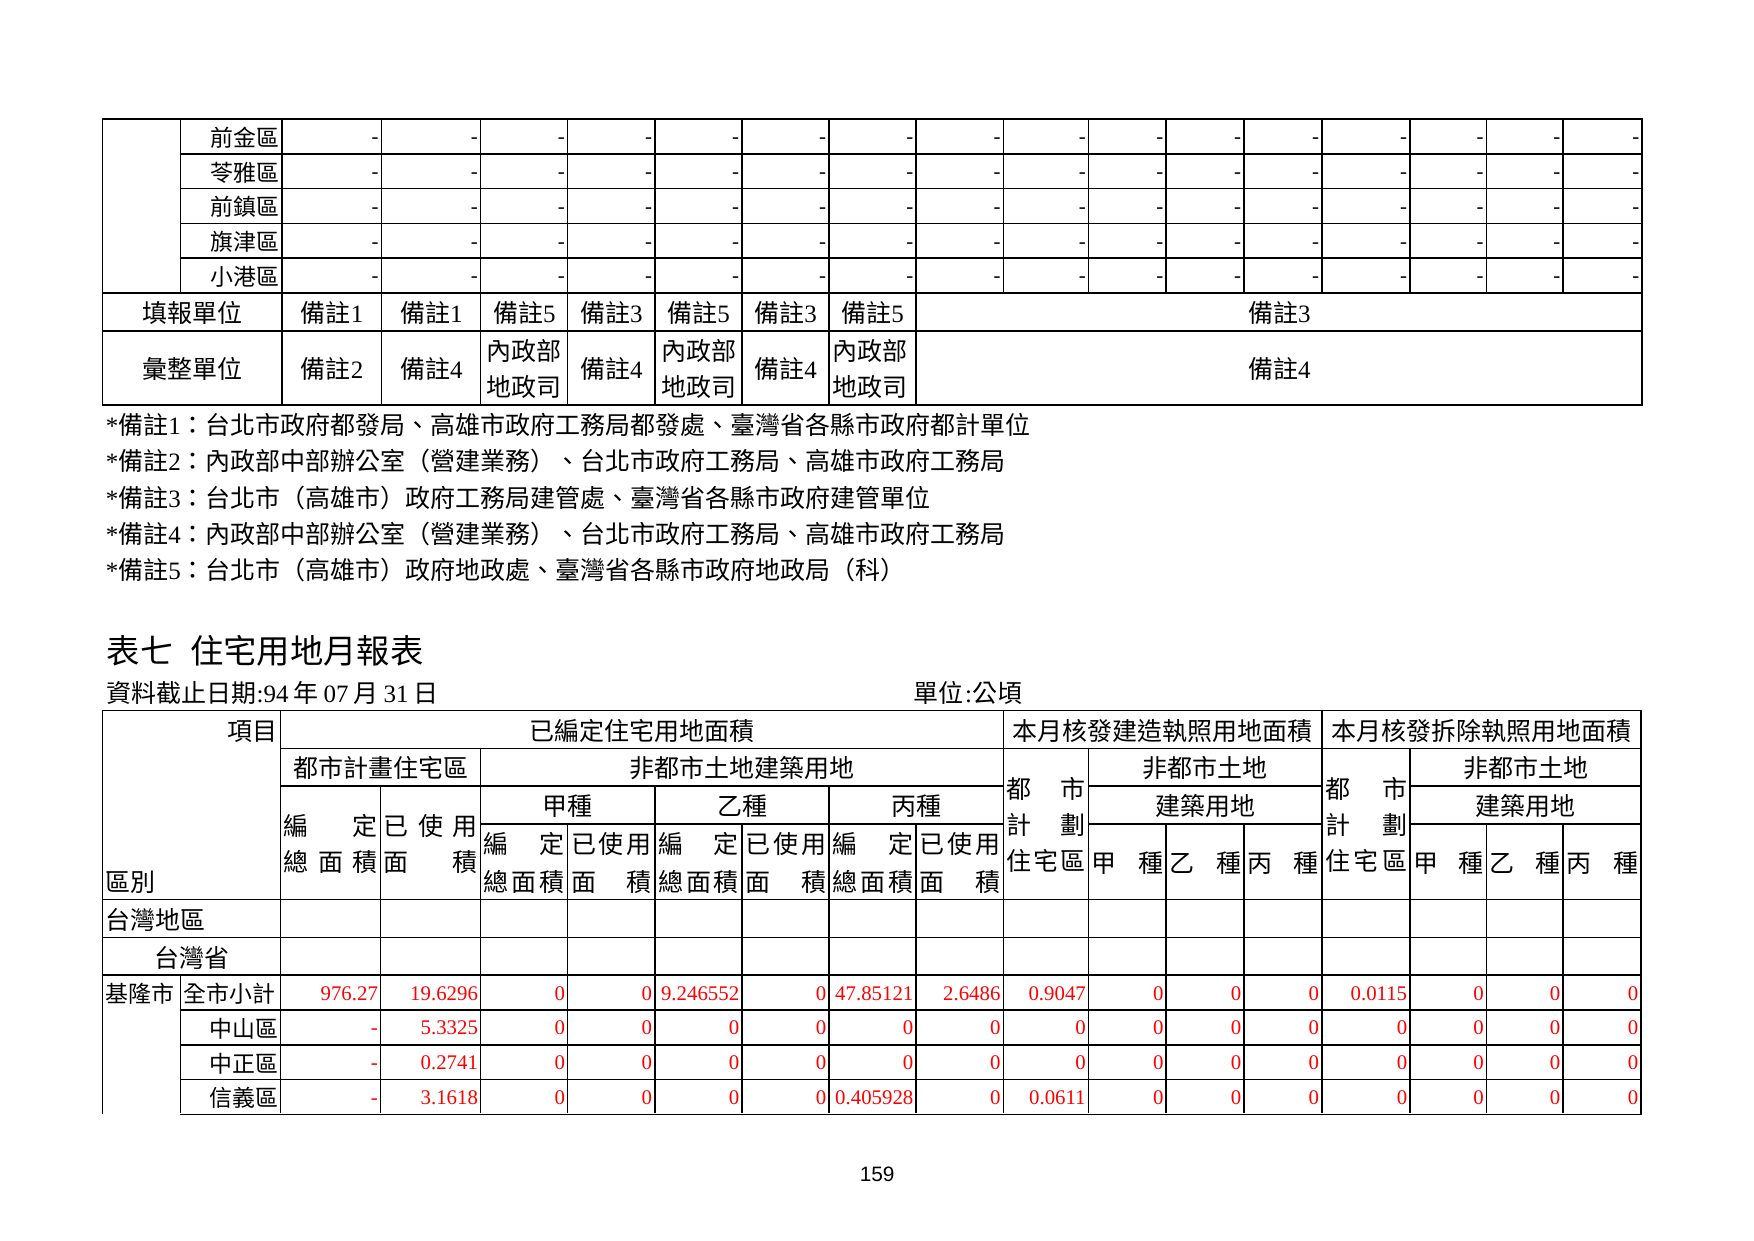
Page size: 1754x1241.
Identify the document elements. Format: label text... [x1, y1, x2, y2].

table_cell 都市 計劃 住宅區 [1323, 749, 1409, 899]
table_cell [481, 938, 567, 974]
table_cell - [283, 259, 381, 292]
table_cell - [1323, 120, 1409, 153]
table_cell 備註5 [481, 294, 567, 330]
table_cell - [283, 120, 381, 153]
table_cell [103, 785, 196, 823]
table_cell - [656, 259, 741, 292]
table_cell 乙種 [656, 787, 828, 823]
table_cell 已使用 [743, 825, 828, 861]
table_cell 丙種 [1564, 825, 1640, 899]
table_cell - [1004, 224, 1088, 257]
table_cell [1564, 938, 1640, 974]
table_cell - [1487, 189, 1562, 222]
table_cell 基隆市 [103, 976, 180, 1113]
table_cell *備註3：台北市（高雄市）政府工務局建管處、臺灣省各縣市政府建管單位 [103, 478, 1642, 514]
table_cell [1323, 938, 1409, 974]
table_cell - [1323, 155, 1409, 188]
table_cell 0 [1167, 1046, 1243, 1079]
table_cell - [1004, 155, 1088, 188]
table_cell 0 [481, 1046, 567, 1079]
table_cell 0 [1245, 1080, 1321, 1113]
table_cell 0 [743, 1080, 828, 1113]
table_cell [656, 938, 741, 974]
table_cell 0 [481, 1011, 567, 1044]
table_cell 備註3 [917, 294, 1641, 330]
table_cell - [917, 259, 1003, 292]
table_cell 甲種 [1089, 825, 1165, 899]
table_cell 0 [917, 1080, 1003, 1113]
table_cell [743, 900, 828, 936]
table_cell 都市 計劃 住宅區 [1004, 749, 1088, 899]
table_cell 976.27 [281, 976, 380, 1009]
table_cell 編定 [830, 825, 915, 861]
table_cell - [1167, 120, 1243, 153]
table_cell 0.405928 [830, 1080, 915, 1113]
table_cell - [283, 189, 381, 222]
table_cell 編定 [656, 825, 741, 861]
table_cell - [382, 224, 480, 257]
table_cell 47.85121 [830, 976, 915, 1009]
table_cell 非都市土地建築用地 [481, 749, 1003, 785]
table_cell - [917, 120, 1003, 153]
table_cell - [1323, 224, 1409, 257]
table_cell - [917, 155, 1003, 188]
table_cell 已使用 面積 [381, 787, 480, 899]
table_cell 0 [1564, 1080, 1640, 1113]
table_cell 區別 [103, 861, 196, 899]
table_cell 0 [917, 1011, 1003, 1044]
table_cell 建築用地 [1411, 787, 1640, 823]
table_cell [1004, 938, 1088, 974]
table_cell 0 [917, 1046, 1003, 1079]
table_cell [1167, 938, 1243, 974]
table_cell 0 [1411, 976, 1486, 1009]
table_cell *備註1：台北市政府都發局、高雄市政府工務局都發處、臺灣省各縣市政府都計單位 [103, 406, 1642, 442]
table_cell 備註5 [830, 294, 915, 330]
table_cell - [1245, 189, 1321, 222]
table_cell 中山區 [181, 1011, 280, 1044]
table_cell *備註4：內政部中部辦公室（營建業務）、台北市政府工務局、高雄市政府工務局 [103, 514, 1642, 551]
table_cell [1411, 938, 1486, 974]
table_cell - [830, 155, 915, 188]
table_cell 0 [481, 1080, 567, 1113]
table_cell [568, 900, 654, 936]
table_cell - [481, 189, 567, 222]
table_cell 0 [568, 976, 654, 1009]
table_cell [743, 938, 828, 974]
table_cell 0 [568, 1011, 654, 1044]
table_cell 0 [830, 1011, 915, 1044]
text 資料截止日期:94年07月31日 單位:公頃 [106, 673, 1648, 709]
table_cell 0 [1487, 1011, 1562, 1044]
table_cell 苓雅區 [181, 155, 281, 188]
table_cell - [481, 155, 567, 188]
table_cell 建築用地 [1089, 787, 1321, 823]
table_cell 非都市土地 [1089, 749, 1321, 785]
table_cell - [382, 259, 480, 292]
table_cell 3.1618 [381, 1080, 480, 1113]
table_cell 0 [1411, 1080, 1486, 1113]
table_cell - [830, 120, 915, 153]
table_cell 台灣地區 [103, 900, 280, 936]
table_cell - [281, 1011, 380, 1044]
table_cell [103, 748, 196, 785]
table_cell 0 [568, 1046, 654, 1079]
table_cell [1089, 900, 1165, 936]
table_cell [196, 823, 280, 861]
table_cell - [1411, 120, 1486, 153]
table_cell - [1089, 259, 1165, 292]
table_cell 0 [1245, 1046, 1321, 1079]
table_cell 0 [1004, 1011, 1088, 1044]
table_cell 都市計畫住宅區 [281, 749, 480, 785]
table_cell - [382, 155, 480, 188]
table_cell 旗津區 [181, 224, 281, 257]
table_cell 甲種 [481, 787, 654, 823]
table_cell 備註2 [283, 332, 381, 404]
table_cell - [656, 155, 741, 188]
table_cell - [1487, 224, 1562, 257]
table_cell - [1167, 224, 1243, 257]
table_cell - [1411, 224, 1486, 257]
table_cell 19.6296 [381, 976, 480, 1009]
table_cell [1245, 900, 1321, 936]
table_cell 中正區 [181, 1046, 280, 1079]
table_cell - [1564, 259, 1641, 292]
table_cell - [1564, 189, 1641, 222]
table_cell 0 [481, 976, 567, 1009]
table_cell [1323, 900, 1409, 936]
table_cell - [1411, 189, 1486, 222]
table_cell [1089, 938, 1165, 974]
table_cell 丙種 [1245, 825, 1321, 899]
table_cell 備註4 [917, 332, 1641, 404]
table_cell [917, 938, 1003, 974]
table_cell - [917, 224, 1003, 257]
table_cell 0.0611 [1004, 1080, 1088, 1113]
table_cell 0 [1245, 1011, 1321, 1044]
table_cell 全市小計 [181, 976, 280, 1009]
table_cell 0 [1411, 1046, 1486, 1079]
table_cell - [1004, 189, 1088, 222]
table_cell 非都市土地 [1411, 749, 1640, 785]
table_cell 台灣省 [103, 938, 280, 974]
table_cell 備註1 [283, 294, 381, 330]
table_cell 0 [1487, 1080, 1562, 1113]
table_cell 面積 [917, 861, 1003, 899]
table_cell 0 [1089, 1046, 1165, 1079]
table_cell [568, 938, 654, 974]
table_cell 0 [1245, 976, 1321, 1009]
table_cell 小港區 [181, 259, 281, 292]
table_cell [281, 938, 380, 974]
table_cell - [1245, 120, 1321, 153]
table_cell 0 [1487, 976, 1562, 1009]
table_cell [481, 900, 567, 936]
table_cell [1411, 900, 1486, 936]
table_cell 0 [656, 1080, 741, 1113]
table_cell 備註4 [568, 332, 654, 404]
table_cell [1564, 900, 1640, 936]
table_cell - [917, 189, 1003, 222]
table_cell - [568, 224, 654, 257]
table_cell 0 [743, 976, 828, 1009]
table_cell 0.9047 [1004, 976, 1088, 1009]
table_cell 備註4 [382, 332, 480, 404]
table_cell 0 [830, 1046, 915, 1079]
table_cell [1004, 900, 1088, 936]
table_cell 總面積 [656, 861, 741, 899]
table_cell 總面積 [830, 861, 915, 899]
table_header 項目 [196, 711, 280, 747]
table_cell [1245, 938, 1321, 974]
table_cell [1167, 900, 1243, 936]
table_cell 丙種 [830, 787, 1003, 823]
table_cell [103, 823, 196, 861]
table_cell - [1487, 259, 1562, 292]
table_cell 填報單位 [103, 294, 281, 330]
table_cell - [1004, 259, 1088, 292]
table_cell 0 [1487, 1046, 1562, 1079]
table_cell 0.2741 [381, 1046, 480, 1079]
table_cell - [382, 120, 480, 153]
table_cell 5.3325 [381, 1011, 480, 1044]
table_cell - [281, 1046, 380, 1079]
table_cell 甲種 [1411, 825, 1486, 899]
table_cell *備註2：內政部中部辦公室（營建業務）、台北市政府工務局、高雄市政府工務局 [103, 442, 1642, 478]
table_cell [917, 900, 1003, 936]
table_header 本月核發拆除執照用地面積 [1323, 711, 1640, 747]
table_cell - [743, 120, 828, 153]
table_cell [830, 938, 915, 974]
table_cell - [1089, 189, 1165, 222]
table_cell [196, 861, 280, 899]
table_cell 備註3 [743, 294, 828, 330]
table_cell - [743, 259, 828, 292]
table_cell - [1089, 224, 1165, 257]
table_cell - [1411, 259, 1486, 292]
table_cell 0 [1089, 1011, 1165, 1044]
table_cell 0 [1323, 1011, 1409, 1044]
table_cell 0 [1564, 1046, 1640, 1079]
table_cell - [283, 155, 381, 188]
table_cell - [1245, 224, 1321, 257]
table_cell 0 [1167, 976, 1243, 1009]
table_cell 編定 [481, 825, 567, 861]
table_cell [103, 120, 180, 292]
table_cell - [481, 259, 567, 292]
table_cell - [568, 259, 654, 292]
table_cell - [743, 189, 828, 222]
table_cell - [1245, 259, 1321, 292]
table_cell 乙種 [1487, 825, 1562, 899]
table_cell 前金區 [181, 120, 281, 153]
table_cell 編定 總面積 [281, 787, 380, 899]
table_cell - [743, 224, 828, 257]
table_cell [196, 785, 280, 823]
table_cell - [481, 224, 567, 257]
table_cell - [1089, 155, 1165, 188]
table_cell 前鎮區 [181, 189, 281, 222]
table_cell 0 [1323, 1046, 1409, 1079]
table_cell [830, 900, 915, 936]
table_cell 備註4 [743, 332, 828, 404]
text 表七 住宅用地月報表 [106, 625, 1648, 673]
table_cell 面積 [743, 861, 828, 899]
table_cell - [1167, 189, 1243, 222]
table_cell 0 [1089, 976, 1165, 1009]
table_header 已編定住宅用地面積 [281, 711, 1003, 747]
table_cell 彙整單位 [103, 332, 281, 404]
table_cell - [1564, 155, 1641, 188]
table_cell - [1323, 189, 1409, 222]
table_header 本月核發建造執照用地面積 [1004, 711, 1321, 747]
table_cell - [1487, 155, 1562, 188]
table_cell 內政部 地政司 [481, 332, 567, 404]
table_cell 面積 [568, 861, 654, 899]
table_cell - [1167, 155, 1243, 188]
table_cell - [1323, 259, 1409, 292]
table_cell - [1564, 224, 1641, 257]
table_cell [381, 900, 480, 936]
table_cell 0 [1411, 1011, 1486, 1044]
table_cell [1487, 900, 1562, 936]
table_cell - [656, 224, 741, 257]
table_cell - [656, 189, 741, 222]
table_cell - [1245, 155, 1321, 188]
table_cell [656, 900, 741, 936]
table_cell 已使用 [917, 825, 1003, 861]
table_cell *備註5：台北市（高雄市）政府地政處、臺灣省各縣市政府地政局（科） [103, 551, 1642, 587]
table_cell - [1411, 155, 1486, 188]
table_cell - [830, 224, 915, 257]
table_cell 備註3 [568, 294, 654, 330]
table_cell 信義區 [181, 1080, 280, 1113]
table_cell - [1564, 120, 1641, 153]
table_cell - [382, 189, 480, 222]
table_cell 總面積 [481, 861, 567, 899]
table_cell 0 [743, 1046, 828, 1079]
table_cell [196, 748, 280, 785]
table_cell 0.0115 [1323, 976, 1409, 1009]
table_cell - [1004, 120, 1088, 153]
table_cell 0 [1004, 1046, 1088, 1079]
table_cell - [281, 1080, 380, 1113]
table_cell 0 [1089, 1080, 1165, 1113]
table_header [103, 711, 196, 747]
table_cell - [1487, 120, 1562, 153]
table_cell [1487, 938, 1562, 974]
table_cell 0 [743, 1011, 828, 1044]
table_cell 內政部 地政司 [830, 332, 915, 404]
table_cell - [1089, 120, 1165, 153]
table_cell 備註5 [656, 294, 741, 330]
table_cell - [830, 189, 915, 222]
table_cell 0 [656, 1011, 741, 1044]
table_cell - [568, 120, 654, 153]
table_cell - [656, 120, 741, 153]
table_cell 內政部 地政司 [656, 332, 741, 404]
table_cell - [283, 224, 381, 257]
table_cell 0 [1564, 976, 1640, 1009]
table_cell 2.6486 [917, 976, 1003, 1009]
table_cell 0 [1167, 1011, 1243, 1044]
table_cell 0 [1167, 1080, 1243, 1113]
table_cell - [481, 120, 567, 153]
table_cell 0 [1564, 1011, 1640, 1044]
table_cell 備註1 [382, 294, 480, 330]
table_cell 0 [656, 1046, 741, 1079]
table_cell - [1167, 259, 1243, 292]
table_cell 已使用 [568, 825, 654, 861]
table_cell - [568, 155, 654, 188]
table_cell 0 [568, 1080, 654, 1113]
table_cell [381, 938, 480, 974]
table_cell [281, 900, 380, 936]
table_cell - [830, 259, 915, 292]
table_cell 0 [1323, 1080, 1409, 1113]
table_cell - [743, 155, 828, 188]
table_cell 9.246552 [656, 976, 741, 1009]
table_cell - [568, 189, 654, 222]
table_cell 乙種 [1167, 825, 1243, 899]
